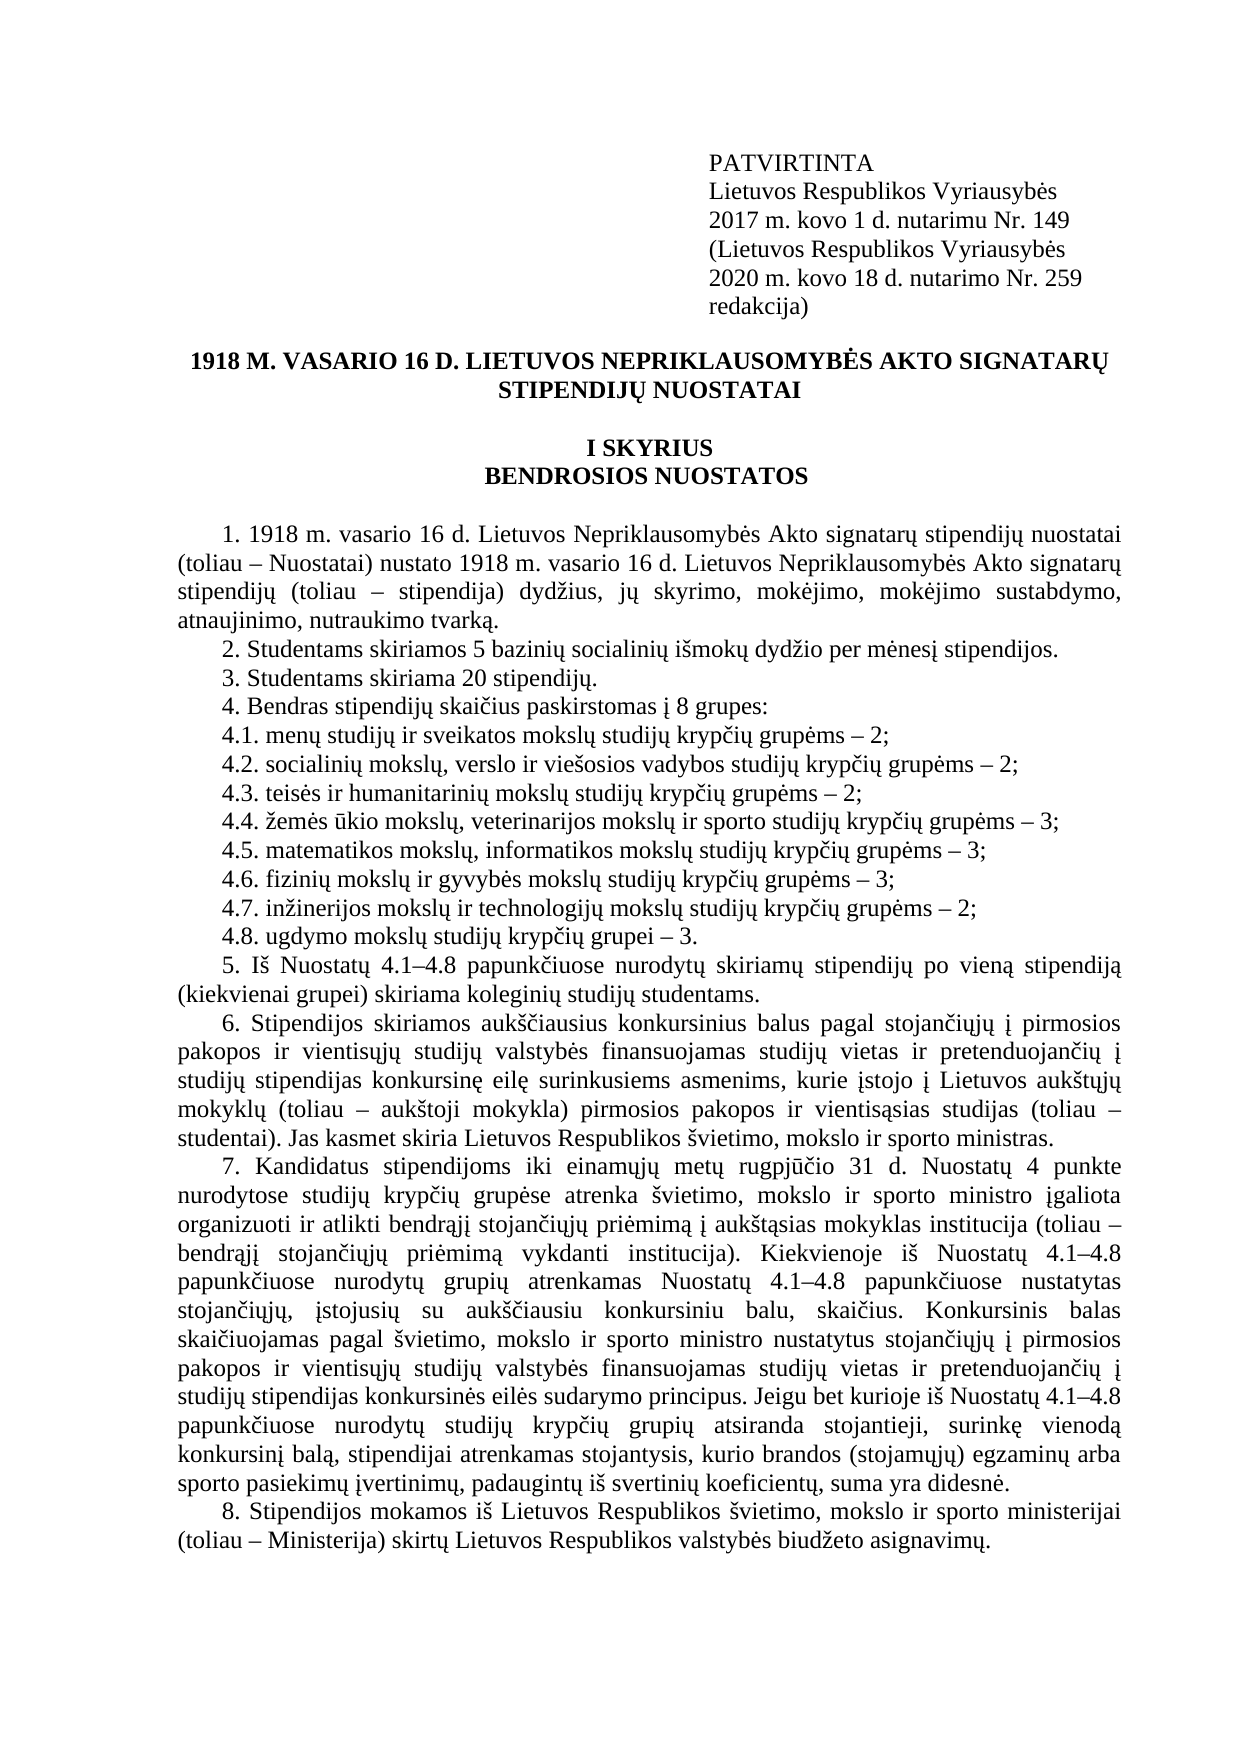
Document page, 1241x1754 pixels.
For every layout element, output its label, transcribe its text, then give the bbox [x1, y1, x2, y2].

text 4.2. socialinių mokslų, verslo ir viešosios vadybos studijų krypčių grupėms – 2; [177, 749, 1122, 778]
text 4.4. žemės ūkio mokslų, veterinarijos mokslų ir sporto studijų krypčių grupėms – 3; [177, 806, 1122, 835]
text 4.7. inžinerijos mokslų ir technologijų mokslų studijų krypčių grupėms – 2; [177, 893, 1122, 921]
text 5. Iš Nuostatų 4.1–4.8 papunkčiuose nurodytų skiriamų stipendijų po vieną stipendiją (kiekvienai grupei) skiriama koleginių studijų studentams. [177, 950, 1122, 1008]
text 8. Stipendijos mokamos iš Lietuvos Respublikos švietimo, mokslo ir sporto ministerijai (toliau – Ministerija) skirtų Lietuvos Respublikos valstybės biudžeto asignavimų. [177, 1496, 1122, 1554]
text (Lietuvos Respublikos Vyriausybės [709, 234, 1122, 263]
text BENDROSIOS NUOSTATOS [177, 461, 1122, 490]
text 2. Studentams skiriamos 5 bazinių socialinių išmokų dydžio per mėnesį stipendijos. [177, 634, 1122, 663]
text 2020 m. kovo 18 d. nutarimo Nr. 259 [709, 263, 1122, 291]
text Lietuvos Respublikos Vyriausybės [709, 176, 1122, 205]
text 3. Studentams skiriama 20 stipendijų. [177, 663, 1122, 691]
text 4.3. teisės ir humanitarinių mokslų studijų krypčių grupėms – 2; [177, 778, 1122, 806]
text 4.5. matematikos mokslų, informatikos mokslų studijų krypčių grupėms – 3; [177, 835, 1122, 864]
text 7. Kandidatus stipendijoms iki einamųjų metų rugpjūčio 31 d. Nuostatų 4 punkte nurodytose studijų krypčių grupėse atrenka švietimo, mokslo ir sporto ministro įgaliota organizuoti ir atlikti bendrąjį stojančiųjų priėmimą į aukštąsias mokyklas institucija (toliau – bendrąjį stojančiųjų priėmimą vykdanti institucija). Kiekvienoje iš Nuostatų 4.1–4.8 papunkčiuose nurodytų grupių atrenkamas Nuostatų 4.1–4.8 papunkčiuose nustatytas stojančiųjų, įstojusių su aukščiausiu konkursiniu balu, skaičius. Konkursinis balas skaičiuojamas pagal švietimo, mokslo ir sporto ministro nustatytus stojančiųjų į pirmosios pakopos ir vientisųjų studijų valstybės finansuojamas studijų vietas ir pretenduojančių į studijų stipendijas konkursinės eilės sudarymo principus. Jeigu bet kurioje iš Nuostatų 4.1–4.8 papunkčiuose nurodytų studijų krypčių grupių atsiranda stojantieji, surinkę vienodą konkursinį balą, stipendijai atrenkamas stojantysis, kurio brandos (stojamųjų) egzaminų arba sporto pasiekimų įvertinimų, padaugintų iš svertinių koeficientų, suma yra didesnė. [177, 1151, 1122, 1496]
text 4. Bendras stipendijų skaičius paskirstomas į 8 grupes: [177, 691, 1122, 720]
text 4.1. menų studijų ir sveikatos mokslų studijų krypčių grupėms – 2; [177, 720, 1122, 749]
text 4.8. ugdymo mokslų studijų krypčių grupei – 3. [177, 921, 1122, 950]
text 4.6. fizinių mokslų ir gyvybės mokslų studijų krypčių grupėms – 3; [177, 864, 1122, 893]
text 6. Stipendijos skiriamos aukščiausius konkursinius balus pagal stojančiųjų į pirmosios pakopos ir vientisųjų studijų valstybės finansuojamas studijų vietas ir pretenduojančių į studijų stipendijas konkursinę eilę surinkusiems asmenims, kurie įstojo į Lietuvos aukštųjų mokyklų (toliau – aukštoji mokykla) pirmosios pakopos ir vientisąsias studijas (toliau – studentai). Jas kasmet skiria Lietuvos Respublikos švietimo, mokslo ir sporto ministras. [177, 1008, 1122, 1151]
text PATVIRTINTA [709, 148, 1122, 176]
text I SKYRIUS [177, 433, 1122, 461]
text 2017 m. kovo 1 d. nutarimu Nr. 149 [709, 205, 1122, 234]
text 1. 1918 m. vasario 16 d. Lietuvos Nepriklausomybės Akto signatarų stipendijų nuostatai (toliau – Nuostatai) nustato 1918 m. vasario 16 d. Lietuvos Nepriklausomybės Akto signatarų stipendijų (toliau – stipendija) dydžius, jų skyrimo, mokėjimo, mokėjimo sustabdymo, atnaujinimo, nutraukimo tvarką. [177, 519, 1122, 634]
text 1918 M. VASARIO 16 D. LIETUVOS NEPRIKLAUSOMYBĖS AKTO SIGNATARŲ STIPENDIJŲ NUOSTATAI [177, 346, 1122, 404]
text redakcija) [709, 291, 1122, 320]
